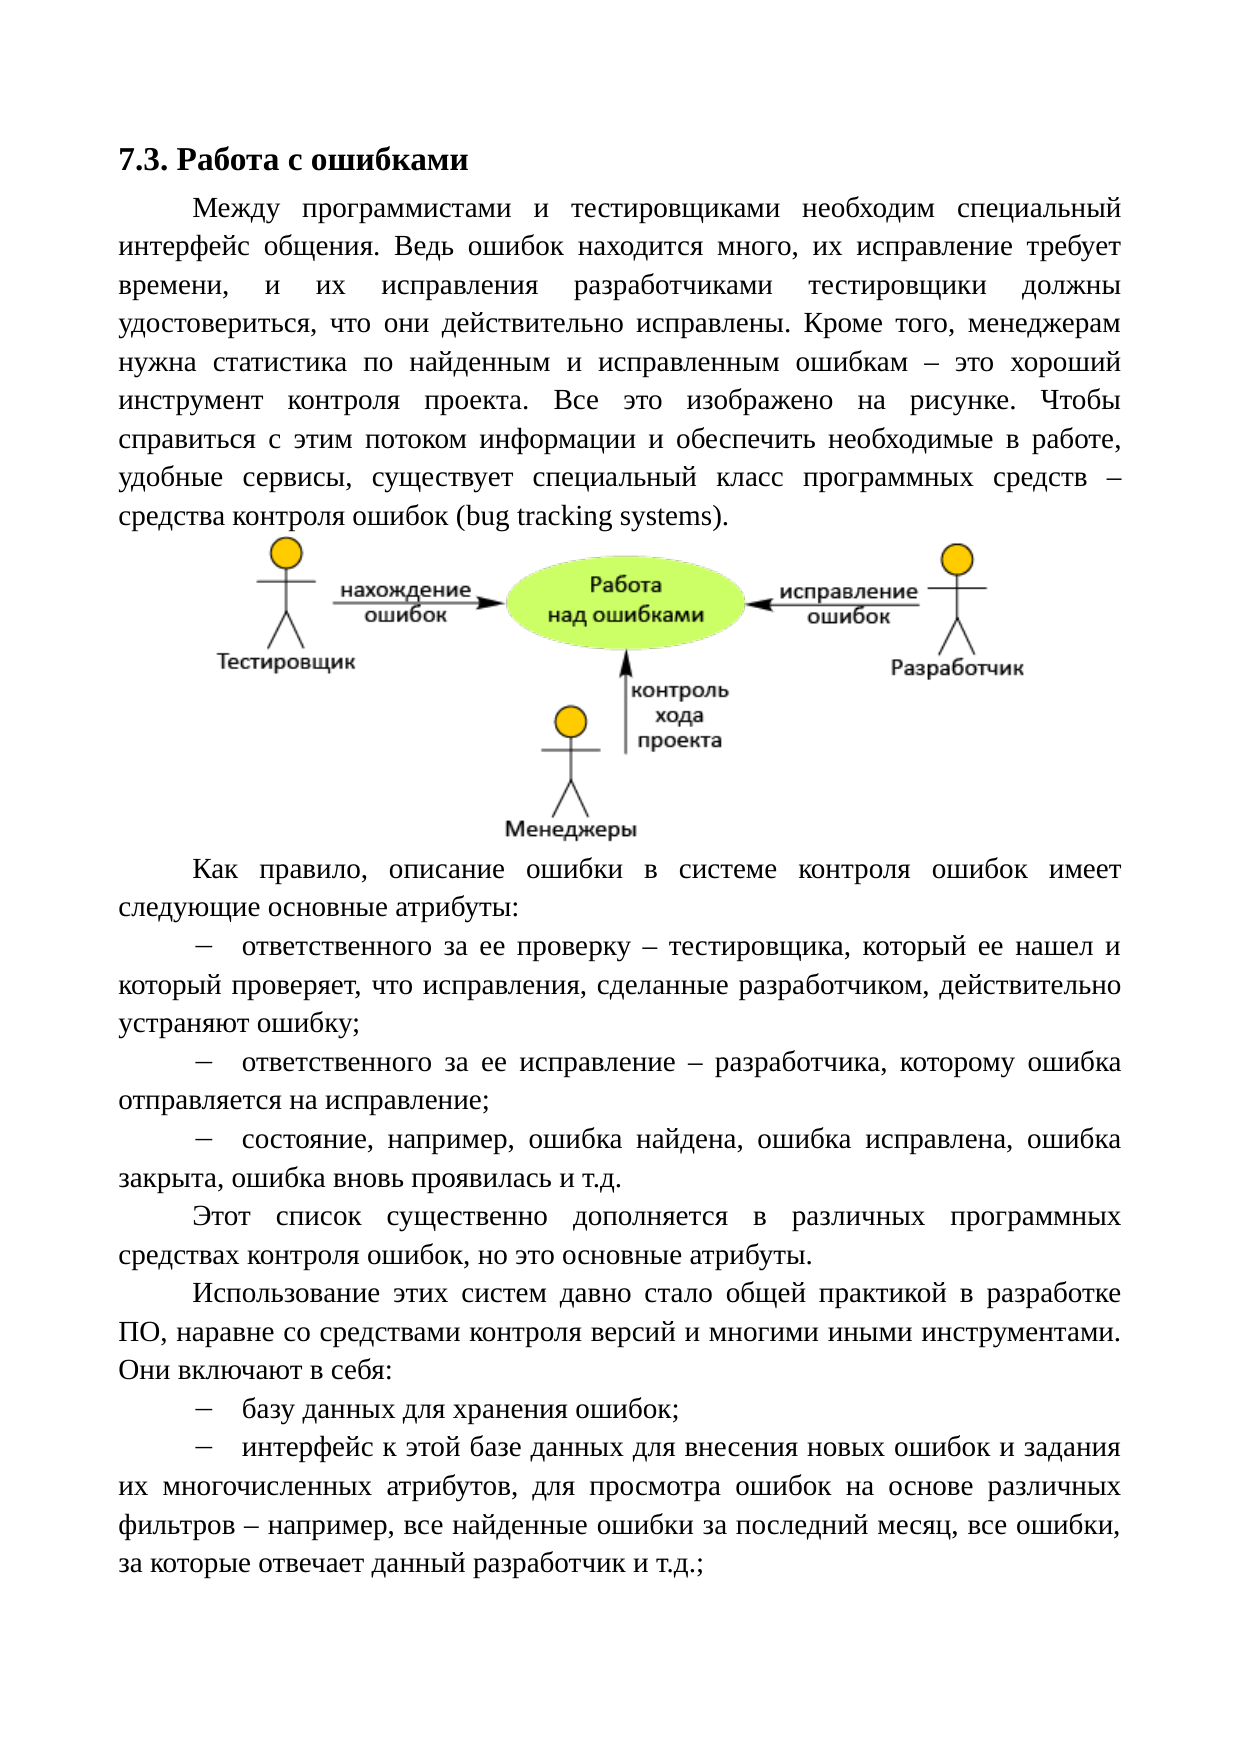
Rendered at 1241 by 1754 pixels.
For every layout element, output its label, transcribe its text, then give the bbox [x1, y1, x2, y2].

list ответственного за ее проверку – тестировщика, который ее нашел и который проверяет, что исправления, сделанные разработчиком, действительно устраняют ошибку; [118, 928, 1122, 1039]
text Использование этих систем давно стало общей практикой в разработке ПО, наравне со средствами контроля версий и многими иными инструментами. Они включают в себя: [118, 1275, 1122, 1386]
text Как правило, описание ошибки в системе контроля ошибок имеет следующие основные атрибуты: [118, 846, 1122, 923]
text Между программистами и тестировщиками необходим специальный интерфейс общения. Ведь ошибок находится много, их исправление требует времени, и их исправления разработчиками тестировщики должны удостовериться, что они действительно исправлены. Кроме того, менеджерам нужна статистика по найденным и исправленным ошибкам – это хороший инструмент контроля проекта. Все это изображено на рисунке. Чтобы справиться с этим потоком информации и обеспечить необходимые в работе, удобные сервисы, существует специальный класс программных средств – средства контроля ошибок (bug tracking systems). [118, 190, 1122, 532]
picture [216, 536, 1024, 846]
subtitle 7.3. Работа с ошибками [118, 139, 1122, 177]
list состояние, например, ошибка найдена, ошибка исправлена, ошибка закрыта, ошибка вновь проявилась и т.д. [118, 1121, 1122, 1193]
text Этот список существенно дополняется в различных программных средствах контроля ошибок, но это основные атрибуты. [118, 1198, 1122, 1270]
list базу данных для хранения ошибок; [118, 1391, 1122, 1424]
list ответственного за ее исправление – разработчика, которому ошибка отправляется на исправление; [118, 1044, 1122, 1116]
list интерфейс к этой базе данных для внесения новых ошибок и задания их многочисленных атрибутов, для просмотра ошибок на основе различных фильтров – например, все найденные ошибки за последний месяц, все ошибки, за которые отвечает данный разработчик и т.д.; [118, 1429, 1122, 1579]
